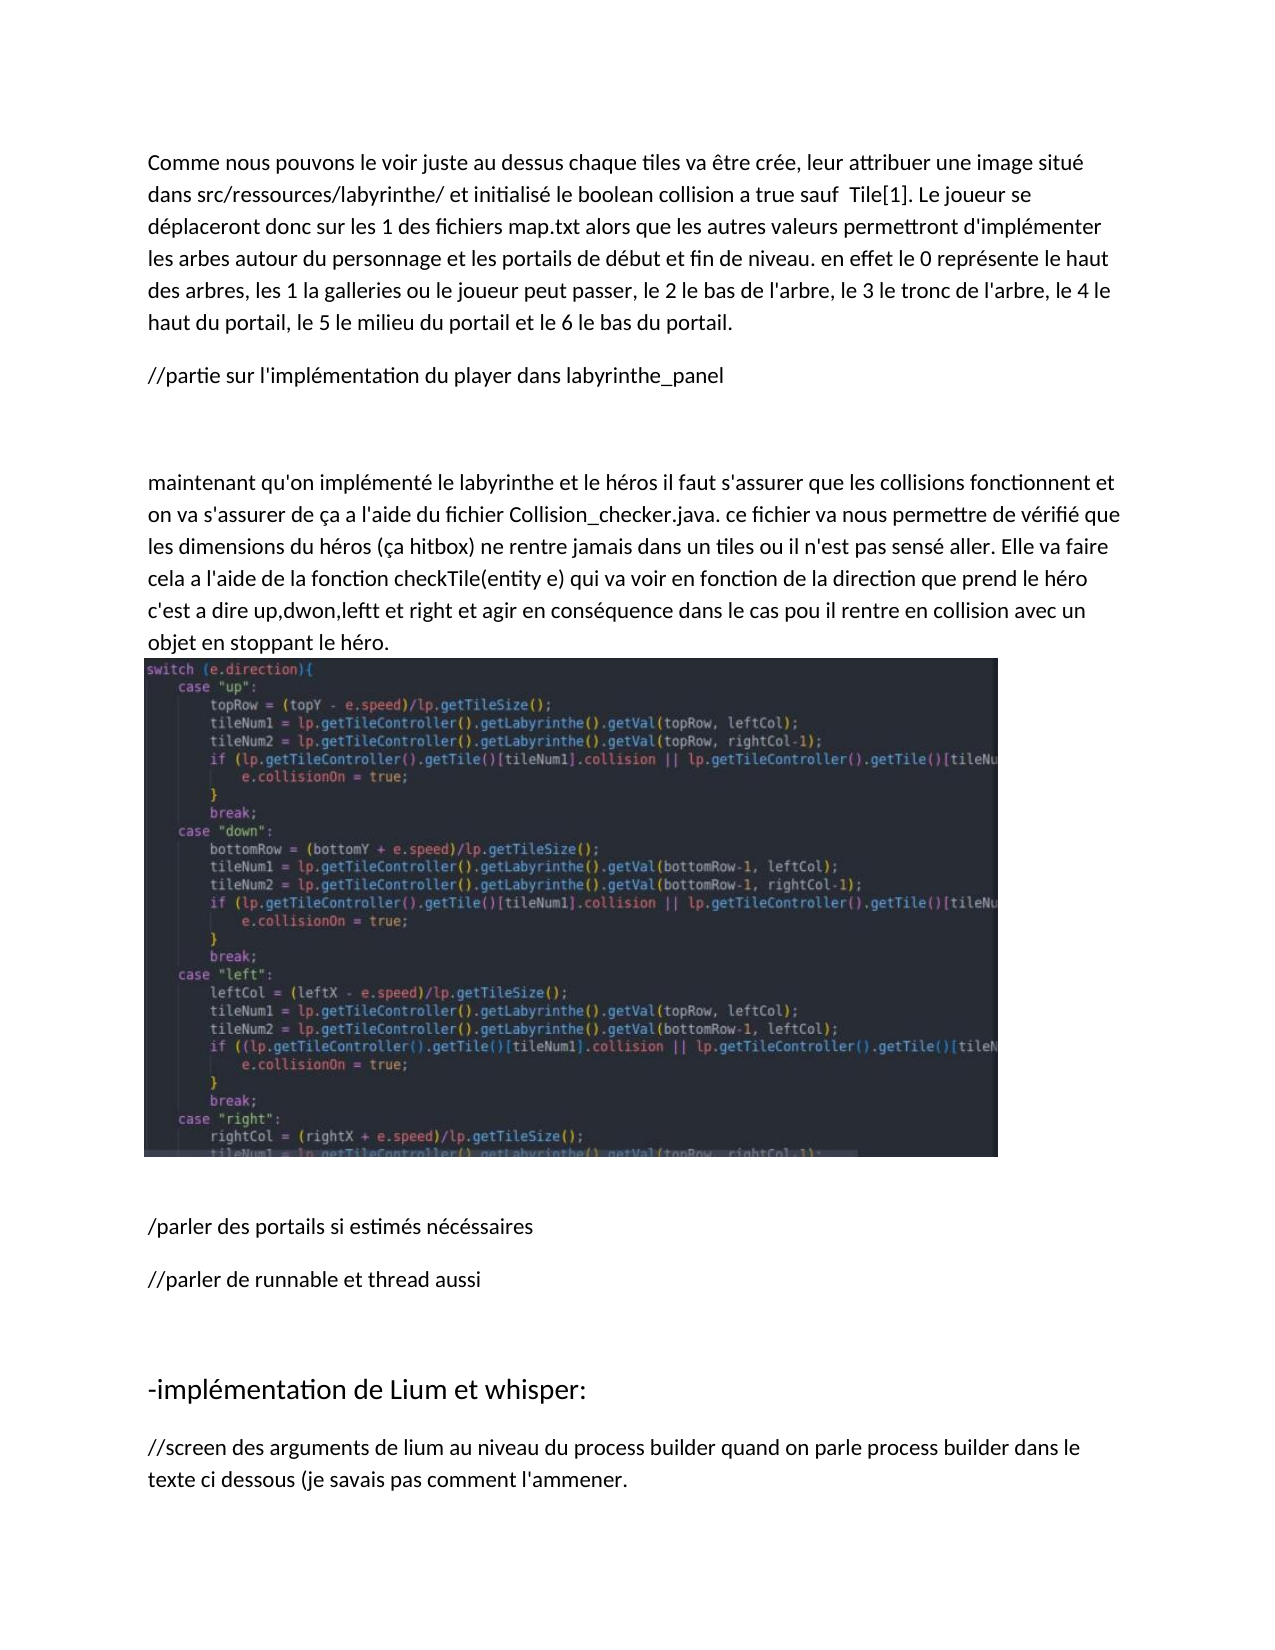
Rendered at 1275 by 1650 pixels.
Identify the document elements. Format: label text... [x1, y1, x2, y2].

picture [144, 658, 998, 1157]
text //partie sur l'implémentation du player dans labyrinthe_panel [148, 362, 1127, 389]
text /parler des portails si estimés nécéssaires [148, 1212, 1127, 1240]
text -implémentation de Lium et whisper: [148, 1371, 1127, 1406]
text Comme nous pouvons le voir juste au dessus chaque tiles va être crée, leur attribuer une image situé dans src/ressources/labyrinthe/ et initialisé le boolean collision a true sauf Tile[1]. Le joueur se déplaceront donc sur les 1 des fichiers map.txt alors que les autres valeurs permettront d'implémenter les arbes autour du personnage et les portails de début et fin de niveau. en effet le 0 représente le haut des arbres, les 1 la galleries ou le joueur peut passer, le 2 le bas de l'arbre, le 3 le tronc de l'arbre, le 4 le haut du portail, le 5 le milieu du portail et le 6 le bas du portail. [148, 148, 1127, 337]
text maintenant qu'on implémenté le labyrinthe et le héros il faut s'assurer que les collisions fonctionnent et on va s'assurer de ça a l'aide du fichier Collision_checker.java. ce fichier va nous permettre de vérifié que les dimensions du héros (ça hitbox) ne rentre jamais dans un tiles ou il n'est pas sensé aller. Elle va faire cela a l'aide de la fonction checkTile(entity e) qui va voir en fonction de la direction que prend le héro c'est a dire up,dwon,leftt et right et agir en conséquence dans le cas pou il rentre en collision avec un objet en stoppant le héro. [148, 468, 1127, 657]
text //parler de runnable et thread aussi [148, 1265, 1127, 1293]
text //screen des arguments de lium au niveau du process builder quand on parle process builder dans le texte ci dessous (je savais pas comment l'ammener. [148, 1433, 1127, 1493]
